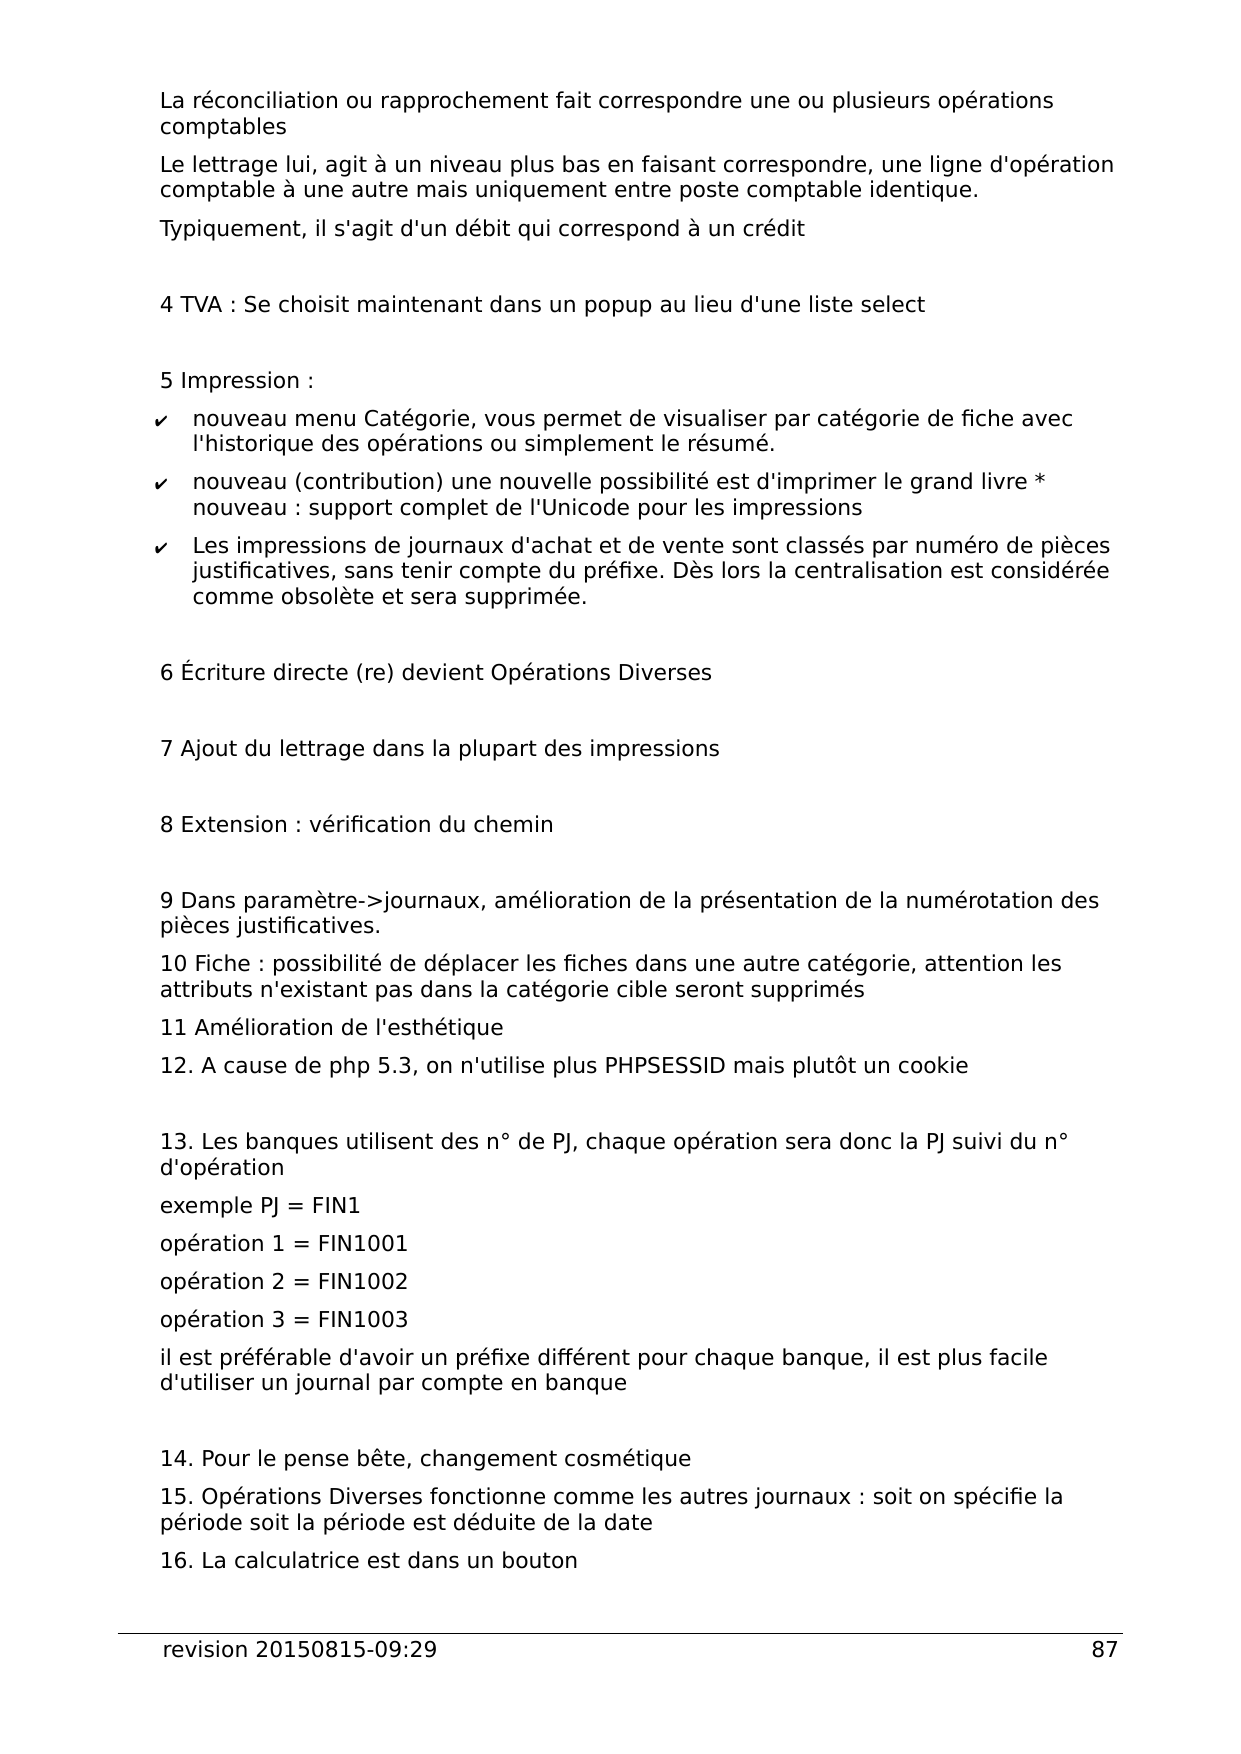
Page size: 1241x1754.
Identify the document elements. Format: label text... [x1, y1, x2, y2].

text opération 1 = FIN1001 [159, 1231, 1123, 1256]
text 12. A cause de php 5.3, on n'utilise plus PHPSESSID mais plutôt un cookie [159, 1053, 1123, 1079]
text La réconciliation ou rapprochement fait correspondre une ou plusieurs opérations comptables [159, 88, 1123, 139]
list Les impressions de journaux d'achat et de vente sont classés par numéro de pièces justificatives, sans tenir compte du préfixe. Dès lors la centralisation est considérée comme obsolète et sera supprimée. [155, 533, 1123, 609]
text 9 Dans paramètre->journaux, amélioration de la présentation de la numérotation des pièces justificatives. [159, 888, 1123, 939]
list nouveau menu Catégorie, vous permet de visualiser par catégorie de fiche avec l'historique des opérations ou simplement le résumé. [155, 406, 1123, 457]
text exemple PJ = FIN1 [159, 1193, 1123, 1218]
text 6 Écriture directe (re) devient Opérations Diverses [159, 660, 1123, 685]
text 10 Fiche : possibilité de déplacer les fiches dans une autre catégorie, attention les attributs n'existant pas dans la catégorie cible seront supprimés [159, 952, 1123, 1003]
text 13. Les banques utilisent des n° de PJ, chaque opération sera donc la PJ suivi du n° d'opération [159, 1129, 1123, 1180]
text 4 TVA : Se choisit maintenant dans un popup au lieu d'une liste select [159, 292, 1123, 317]
text opération 3 = FIN1003 [159, 1307, 1123, 1332]
text 15. Opérations Diverses fonctionne comme les autres journaux : soit on spécifie la période soit la période est déduite de la date [159, 1484, 1123, 1535]
text Typiquement, il s'agit d'un débit qui correspond à un crédit [159, 216, 1123, 241]
text opération 2 = FIN1002 [159, 1269, 1123, 1294]
text il est préférable d'avoir un préfixe différent pour chaque banque, il est plus facile d'utiliser un journal par compte en banque [159, 1345, 1123, 1396]
text Le lettrage lui, agit à un niveau plus bas en faisant correspondre, une ligne d'opération comptable à une autre mais uniquement entre poste comptable identique. [159, 152, 1123, 203]
list nouveau (contribution) une nouvelle possibilité est d'imprimer le grand livre * nouveau : support complet de l'Unicode pour les impressions [155, 469, 1123, 520]
text 5 Impression : [159, 368, 1123, 393]
text 11 Amélioration de l'esthétique [159, 1015, 1123, 1041]
text 7 Ajout du lettrage dans la plupart des impressions [159, 736, 1123, 761]
text 14. Pour le pense bête, changement cosmétique [159, 1446, 1123, 1472]
text 8 Extension : vérification du chemin [159, 812, 1123, 837]
text 16. La calculatrice est dans un bouton [159, 1548, 1123, 1573]
